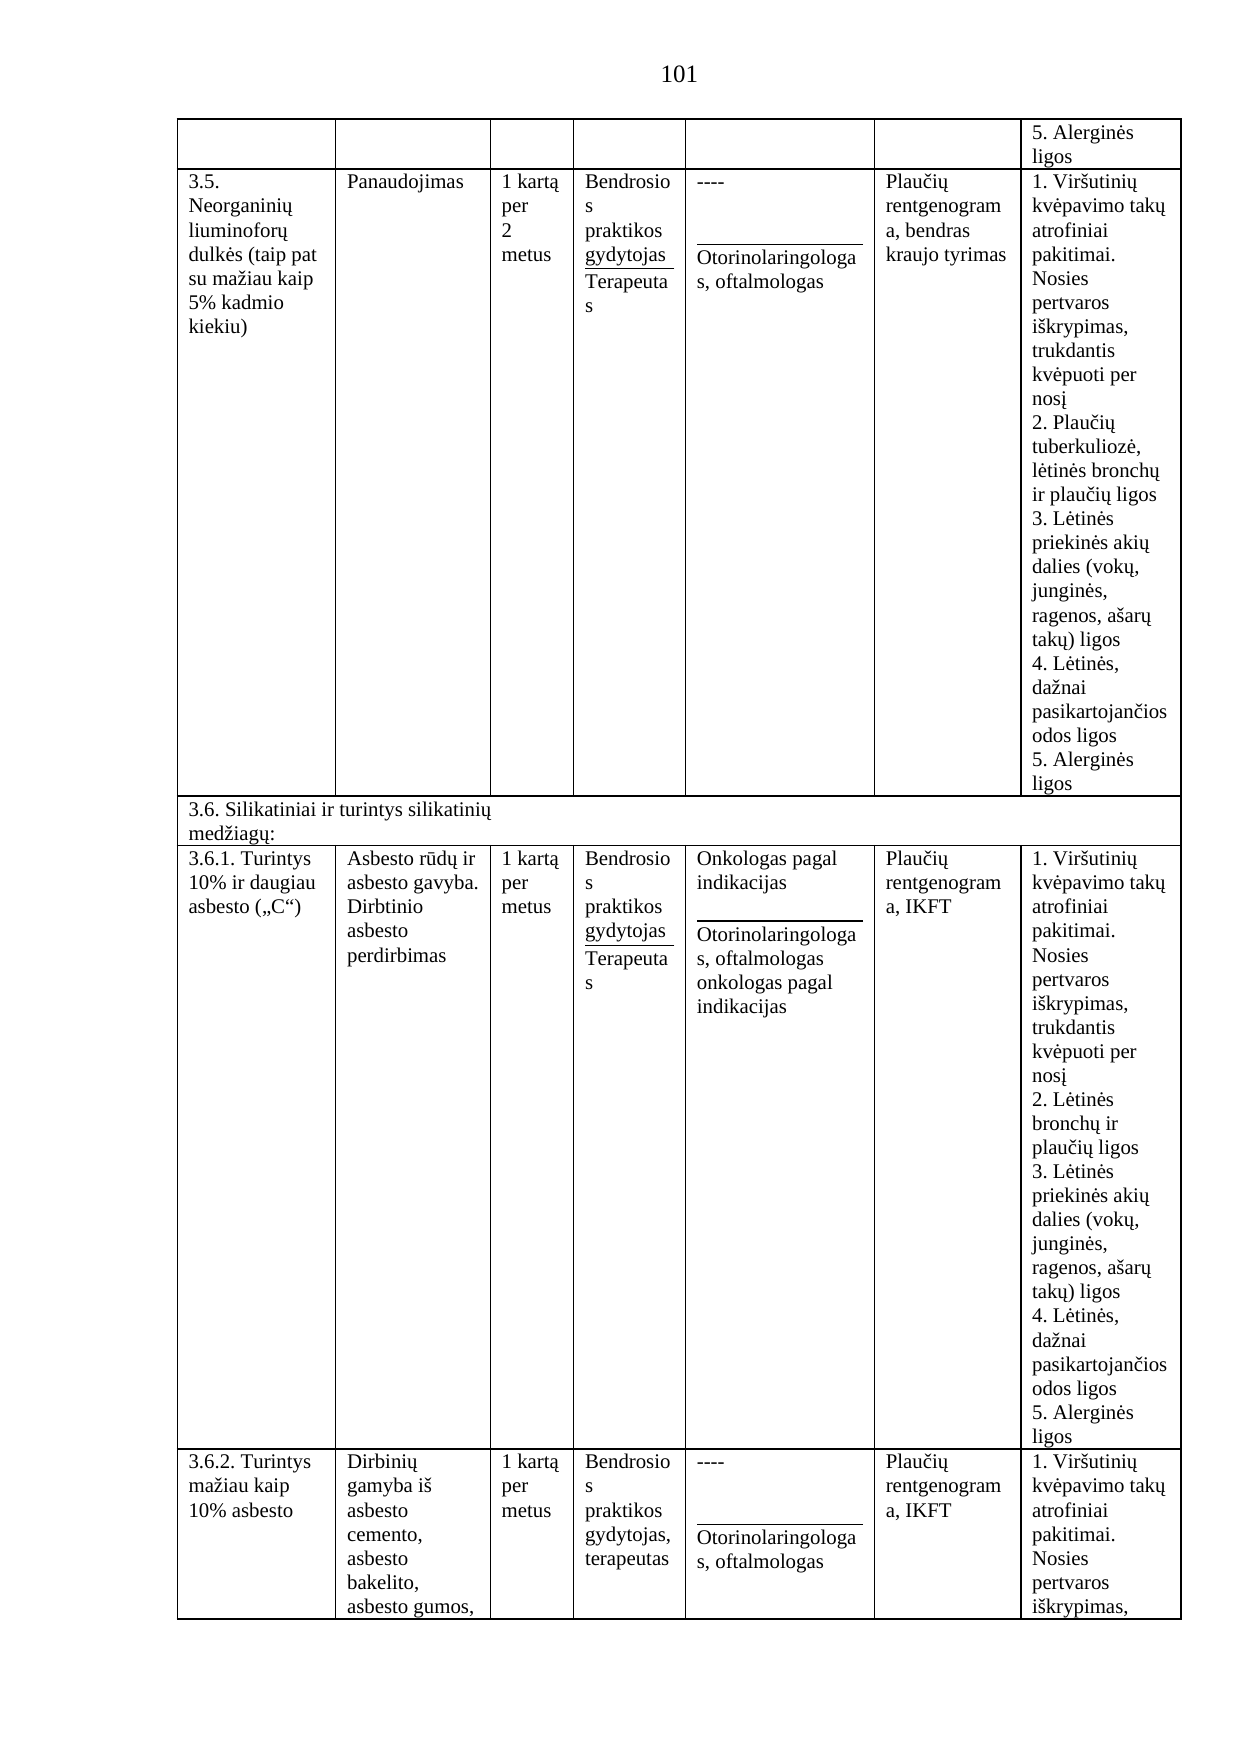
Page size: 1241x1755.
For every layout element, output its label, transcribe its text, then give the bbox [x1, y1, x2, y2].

table_cell Bendrosios praktikos gydytojas Terapeutas [574, 846, 685, 1448]
table_cell 3.6. Silikatiniai ir turintys silikatinių medžiagų: [178, 797, 532, 845]
table_cell 1 kartą per metus [491, 846, 573, 1448]
table_cell 3.5. Neorganinių liuminoforų dulkės (taip pat su mažiau kaip 5% kadmio kiekiu) [178, 170, 335, 795]
table_cell [533, 797, 557, 845]
table_cell Onkologas pagal indikacijas Otorinolaringologas, oftalmologas onkologas pagal indikacijas [686, 846, 874, 1448]
table_cell [491, 120, 573, 168]
table_cell Plaučių rentgenograma, IKFT [875, 1450, 1020, 1618]
table_cell Plaučių rentgenograma, bendras kraujo tyrimas [875, 170, 1020, 795]
table_cell [875, 120, 1020, 168]
table_cell [336, 120, 490, 168]
table_cell 3.6.2. Turintys mažiau kaip 10% asbesto [178, 1450, 335, 1618]
table_cell 1 kartą per 2 metus [491, 170, 573, 795]
table_cell [178, 120, 335, 168]
table_cell ---- Otorinolaringologas, oftalmologas [686, 1450, 874, 1618]
table_cell ---- Otorinolaringologas, oftalmologas [686, 170, 874, 795]
table_cell Asbesto rūdų ir asbesto gavyba. Dirbtinio asbesto perdirbimas [336, 846, 490, 1448]
table_cell 3.6.1. Turintys 10% ir daugiau asbesto („C“) [178, 846, 335, 1448]
table_cell 1 kartą per metus [491, 1450, 573, 1618]
table_cell 1. Viršutinių kvėpavimo takų atrofiniai pakitimai. Nosies pertvaros iškrypimas, trukdantis kvėpuoti per nosį 2. Lėtinės bronchų ir plaučių ligos 3. Lėtinės priekinės akių dalies (vokų, junginės, ragenos, ašarų takų) ligos 4. Lėtinės, dažnai pasikartojančios odos ligos 5. Alerginės ligos [1022, 846, 1180, 1448]
table_cell [574, 120, 685, 168]
table_cell 1. Viršutinių kvėpavimo takų atrofiniai pakitimai. Nosies pertvaros iškrypimas, trukdantis kvėpuoti per nosį 2. Plaučių tuberkuliozė, lėtinės bronchų ir plaučių ligos 3. Lėtinės priekinės akių dalies (vokų, junginės, ragenos, ašarų takų) ligos 4. Lėtinės, dažnai pasikartojančios odos ligos 5. Alerginės ligos [1022, 170, 1180, 795]
table_cell [557, 797, 728, 845]
table_cell Bendrosios praktikos gydytojas Terapeutas [574, 170, 685, 795]
table_cell [686, 120, 874, 168]
table_cell Bendrosios praktikos gydytojas, terapeutas [574, 1450, 685, 1618]
table_cell Plaučių rentgenograma, IKFT [875, 846, 1020, 1448]
table_cell 1. Viršutinių kvėpavimo takų atrofiniai pakitimai. Nosies pertvaros iškrypimas, [1022, 1450, 1180, 1618]
table_cell [728, 797, 1180, 845]
table_cell Dirbinių gamyba iš asbesto cemento, asbesto bakelito, asbesto gumos, [336, 1450, 490, 1618]
table_cell 5. Alerginės ligos [1022, 120, 1180, 168]
table_cell Panaudojimas [336, 170, 490, 795]
